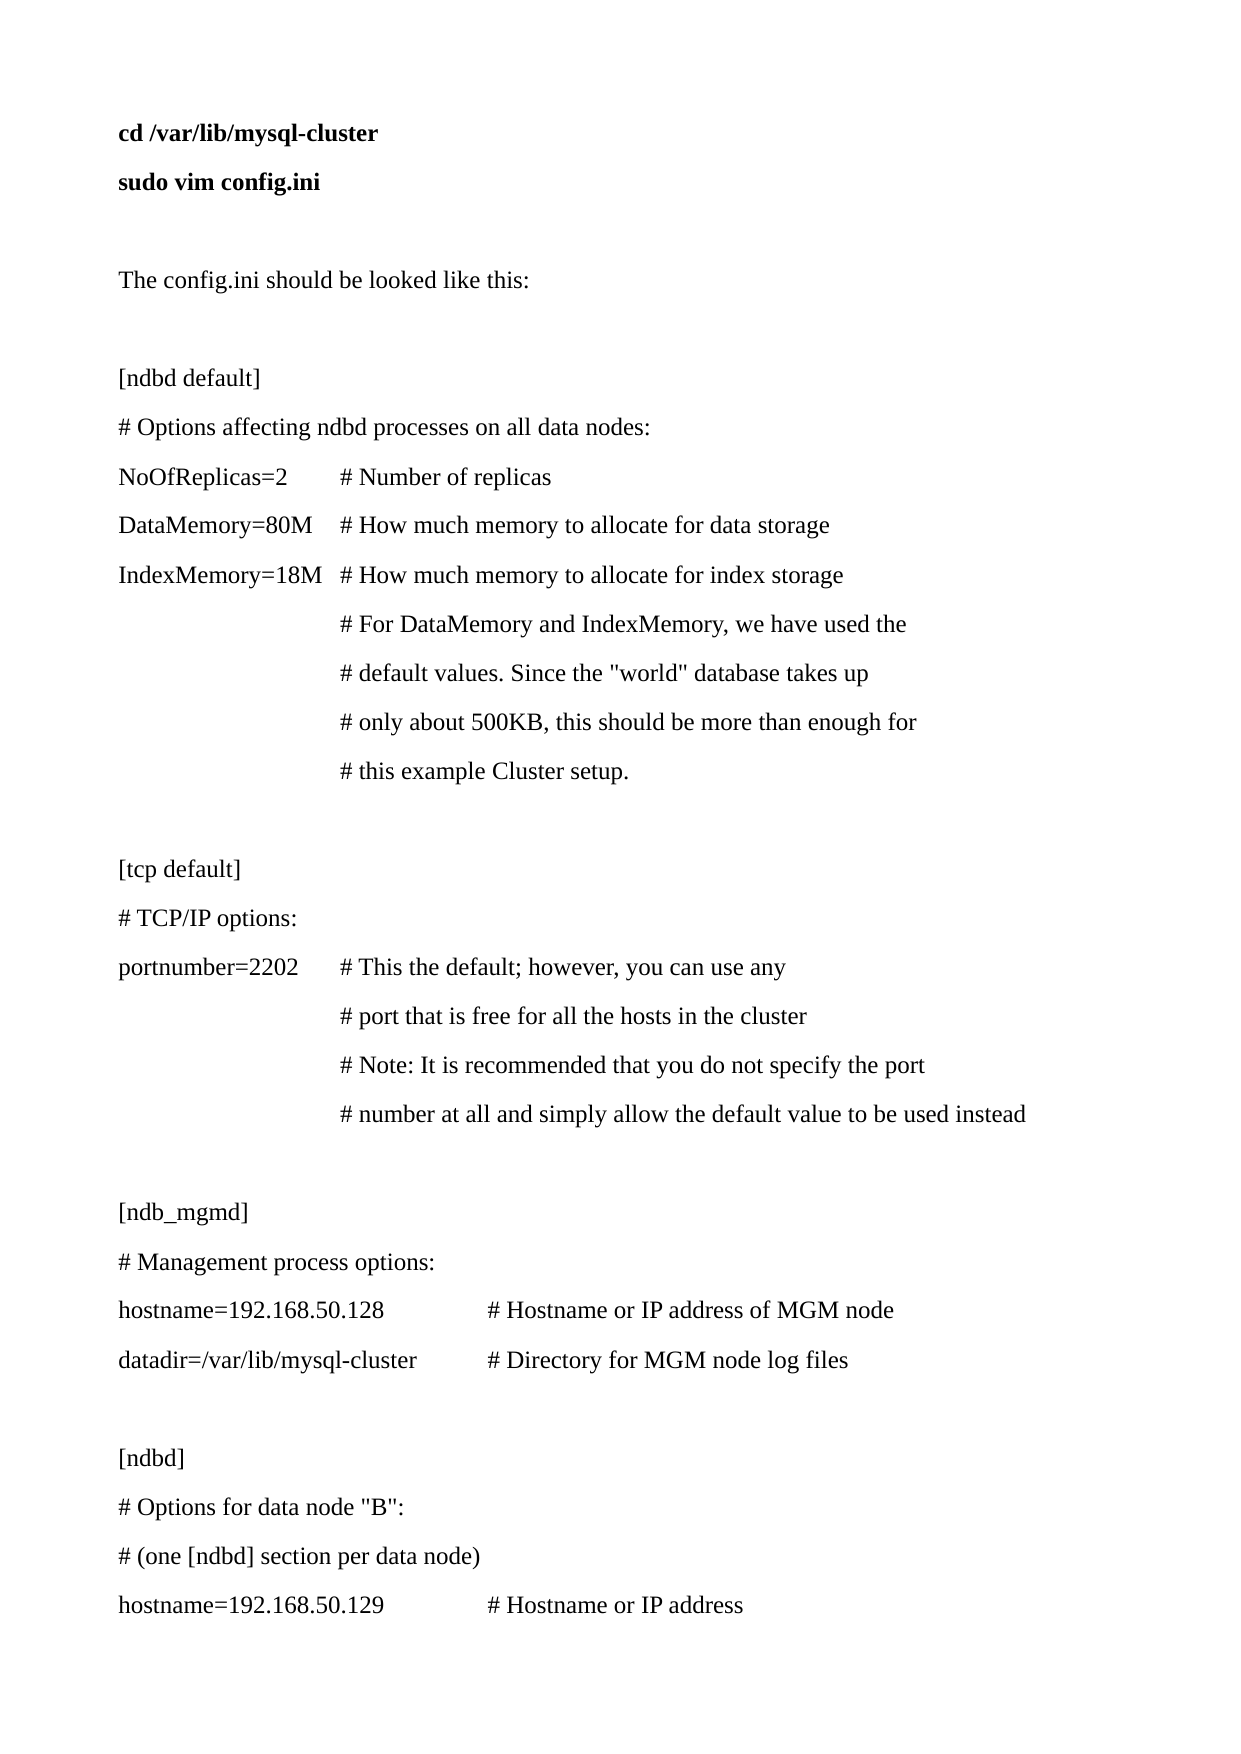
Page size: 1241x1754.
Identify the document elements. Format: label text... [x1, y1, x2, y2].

text sudo vim config.ini [118, 167, 1122, 196]
text # number at all and simply allow the default value to be used instead [118, 1099, 1122, 1128]
text The config.ini should be looked like this: [118, 265, 1122, 294]
text [ndbd] [118, 1443, 1122, 1472]
text portnumber=2202 # This the default; however, you can use any [118, 952, 1122, 981]
text datadir=/var/lib/mysql-cluster # Directory for MGM node log files [118, 1345, 1122, 1373]
text # TCP/IP options: [118, 903, 1122, 932]
text hostname=192.168.50.128 # Hostname or IP address of MGM node [118, 1296, 1122, 1324]
text hostname=192.168.50.129 # Hostname or IP address [118, 1590, 1122, 1619]
text # For DataMemory and IndexMemory, we have used the [118, 609, 1122, 637]
text [ndbd default] [118, 363, 1122, 392]
text cd /var/lib/mysql-cluster [118, 118, 1122, 147]
text DataMemory=80M # How much memory to allocate for data storage [118, 511, 1122, 539]
text # (one [ndbd] section per data node) [118, 1541, 1122, 1570]
text [tcp default] [118, 854, 1122, 883]
text # port that is free for all the hosts in the cluster [118, 1001, 1122, 1030]
text NoOfReplicas=2 # Number of replicas [118, 462, 1122, 490]
text # Management process options: [118, 1247, 1122, 1275]
text # default values. Since the "world" database takes up [118, 658, 1122, 687]
text # Note: It is recommended that you do not specify the port [118, 1050, 1122, 1079]
text # Options for data node "B": [118, 1492, 1122, 1521]
text # only about 500KB, this should be more than enough for [118, 707, 1122, 736]
text [ndb_mgmd] [118, 1197, 1122, 1226]
text # this example Cluster setup. [118, 756, 1122, 785]
text IndexMemory=18M # How much memory to allocate for index storage [118, 560, 1122, 588]
text # Options affecting ndbd processes on all data nodes: [118, 412, 1122, 441]
